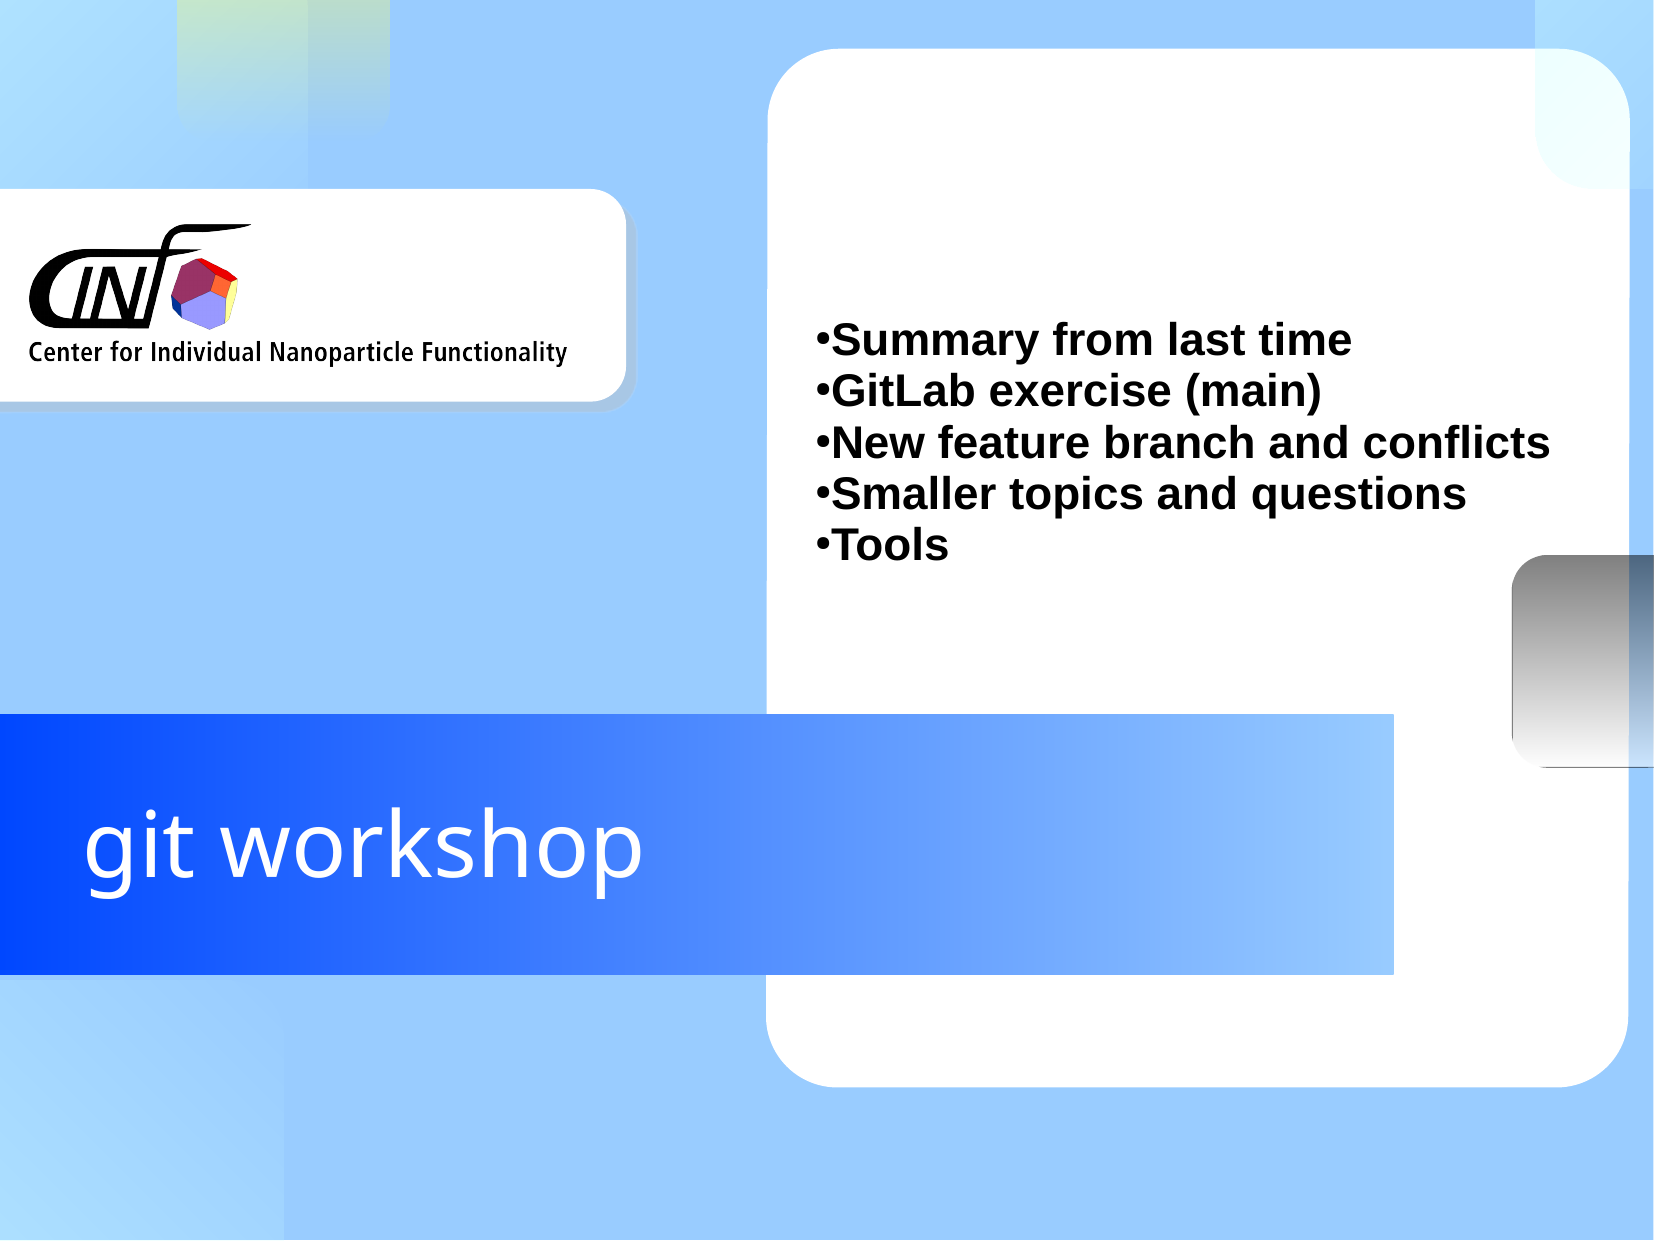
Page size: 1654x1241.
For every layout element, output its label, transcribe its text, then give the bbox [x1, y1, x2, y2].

picture [28, 224, 567, 367]
subtitle Summary from last time GitLab exercise (main) New feature branch and conflicts Smaller topics and questions Tools [814, 288, 1571, 596]
title git workshop [82, 738, 1312, 946]
